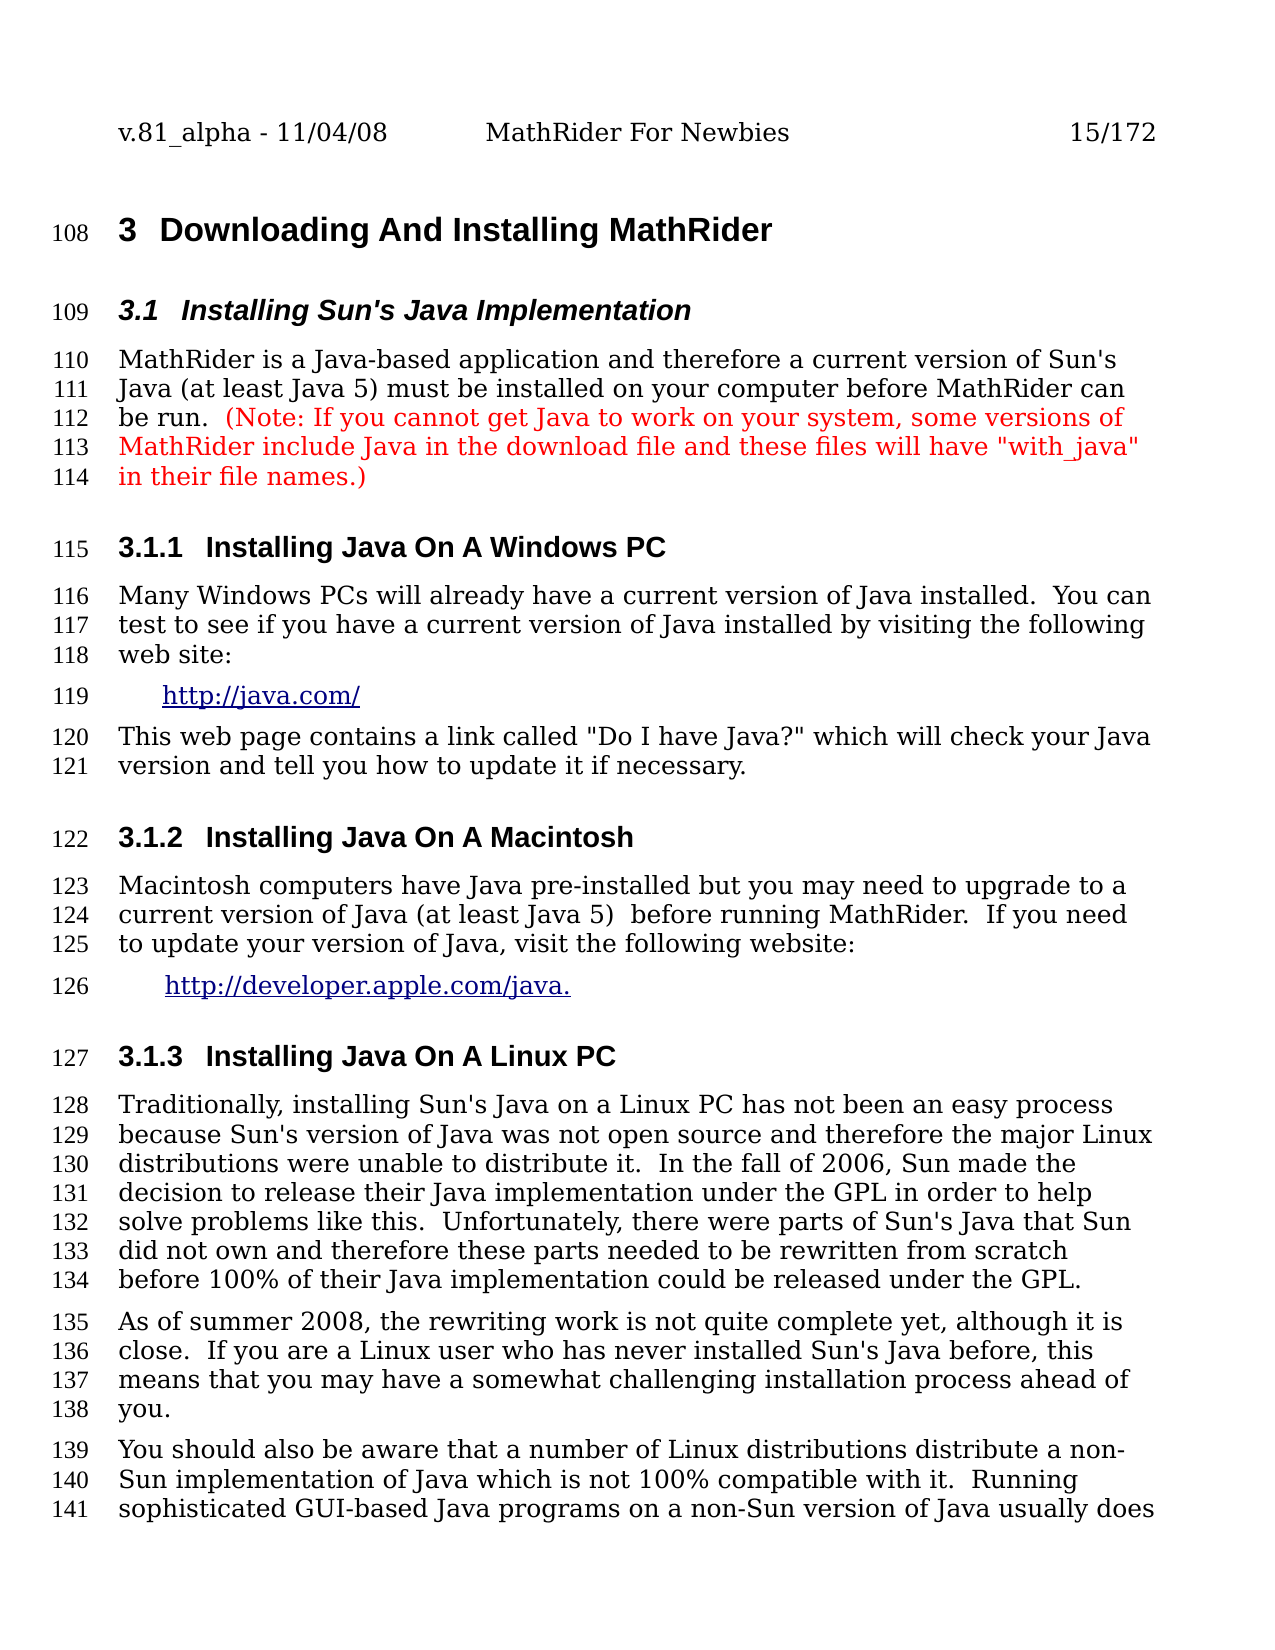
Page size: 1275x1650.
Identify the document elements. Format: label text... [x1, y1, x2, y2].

text MathRider is a Java-based application and therefore a current version of Sun's Java (at least Java 5) must be installed on your computer before MathRider can be run. (Note: If you cannot get Java to work on your system, some versions of MathRider include Java in the download file and these files will have "with_java" in their file names.) [118, 345, 1157, 491]
subtitle Installing Java On A Macintosh [118, 820, 1157, 853]
subtitle Installing Java On A Linux PC [118, 1039, 1157, 1073]
text Macintosh computers have Java pre-installed but you may need to upgrade to a current version of Java (at least Java 5) before running MathRider. If you need to update your version of Java, visit the following website: [118, 871, 1157, 959]
text This web page contains a link called "Do I have Java?" which will check your Java version and tell you how to update it if necessary. [118, 722, 1157, 781]
subtitle Installing Sun's Java Implementation [118, 293, 1157, 327]
text You should also be aware that a number of Linux distributions distribute a non-Sun implementation of Java which is not 100% compatible with it. Running sophisticated GUI-based Java programs on a non-Sun version of Java usually does [118, 1436, 1157, 1523]
text Many Windows PCs will already have a current version of Java installed. You can test to see if you have a current version of Java installed by visiting the following web site: [118, 581, 1157, 669]
subtitle Downloading And Installing MathRider [118, 210, 1157, 248]
subtitle Installing Java On A Windows PC [118, 530, 1157, 563]
text http://developer.apple.com/java. [164, 971, 1157, 1000]
text http://java.com/ [162, 681, 1157, 710]
text As of summer 2008, the rewriting work is not quite complete yet, although it is close. If you are a Linux user who has never installed Sun's Java before, this means that you may have a somewhat challenging installation process ahead of you. [118, 1307, 1157, 1423]
text Traditionally, installing Sun's Java on a Linux PC has not been an easy process because Sun's version of Java was not open source and therefore the major Linux distributions were unable to distribute it. In the fall of 2006, Sun made the decision to release their Java implementation under the GPL in order to help solve problems like this. Unfortunately, there were parts of Sun's Java that Sun did not own and therefore these parts needed to be rewritten from scratch before 100% of their Java implementation could be released under the GPL. [118, 1091, 1157, 1295]
